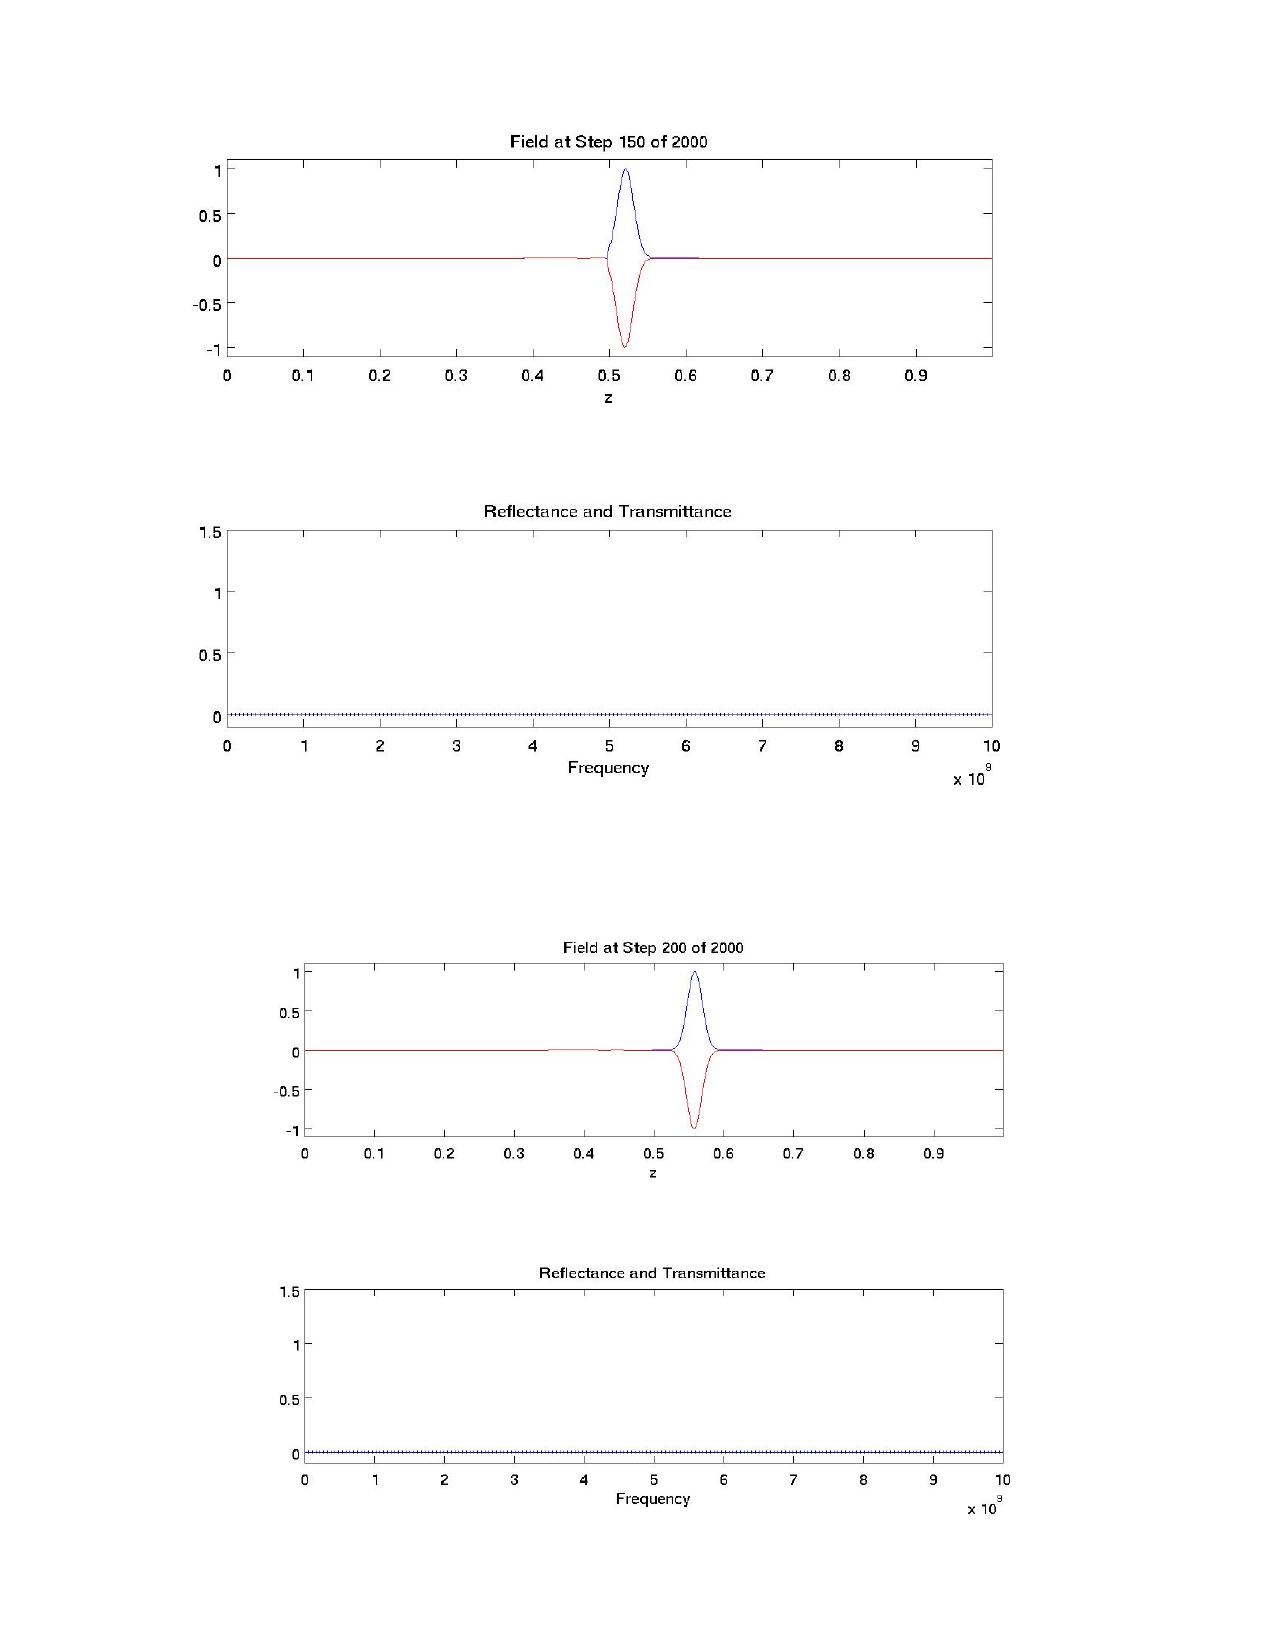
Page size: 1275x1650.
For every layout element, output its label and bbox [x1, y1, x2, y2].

picture [187, 917, 1088, 1530]
picture [98, 107, 1085, 803]
